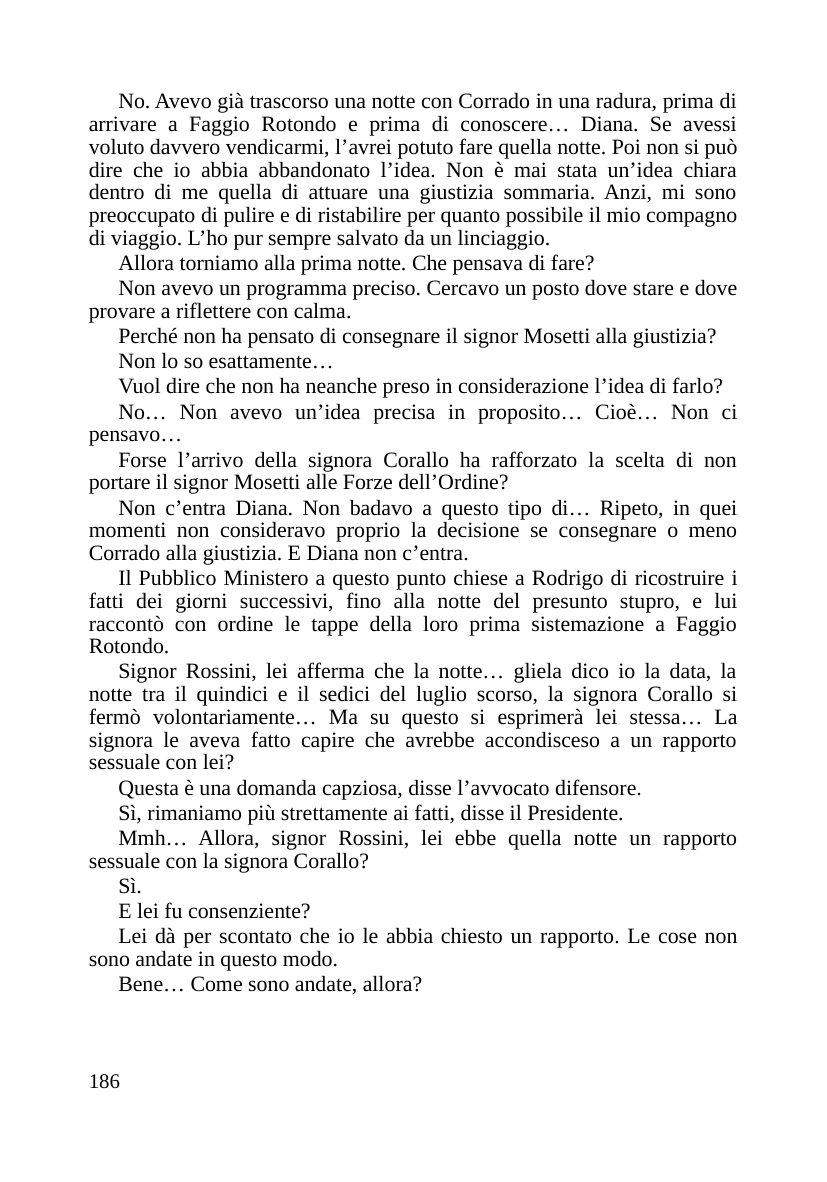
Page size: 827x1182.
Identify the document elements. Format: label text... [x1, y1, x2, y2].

text Vuol dire che non ha neanche preso in considerazione l’idea di farlo? [88, 373, 738, 399]
text Lei dà per scontato che io le abbia chiesto un rapporto. Le cose non sono andate in questo modo. [88, 923, 738, 971]
text Allora torniamo alla prima notte. Che pensava di fare? [88, 250, 738, 275]
text Non lo so esattamente… [88, 348, 738, 373]
text Forse l’arrivo della signora Corallo ha rafforzato la scelta di non portare il signor Mosetti alle Forze dell’Ordine? [88, 447, 738, 494]
text Questa è una domanda capziosa, disse l’avvocato difensore. [88, 774, 738, 800]
text Perché non ha pensato di consegnare il signor Mosetti alla giustizia? [88, 323, 738, 348]
text Sì, rimaniamo più strettamente ai fatti, disse il Presidente. [88, 800, 738, 825]
text E lei fu consenziente? [88, 898, 738, 923]
text No… Non avevo un’idea precisa in proposito… Cioè… Non ci pensavo… [88, 399, 738, 447]
text Il Pubblico Ministero a questo punto chiese a Rodrigo di ricostruire i fatti dei giorni successivi, fino alla notte del presunto stupro, e lui raccontò con ordine le tappe della loro prima sistemazione a Faggio Rotondo. [88, 565, 738, 658]
text Non avevo un programma preciso. Cercavo un posto dove stare e dove provare a riflettere con calma. [88, 275, 738, 323]
text No. Avevo già trascorso una notte con Corrado in una radura, prima di arrivare a Faggio Rotondo e prima di conoscere… Diana. Se avessi voluto davvero vendicarmi, l’avrei potuto fare quella notte. Poi non si può dire che io abbia abbandonato l’idea. Non è mai stata un’idea chiara dentro di me quella di attuare una giustizia sommaria. Anzi, mi sono preoccupato di pulire e di ristabilire per quanto possibile il mio compagno di viaggio. L’ho pur sempre salvato da un linciaggio. [88, 88, 738, 250]
text Mmh… Allora, signor Rossini, lei ebbe quella notte un rapporto sessuale con la signora Corallo? [88, 825, 738, 873]
text Bene… Come sono andate, allora? [88, 971, 738, 996]
text Non c’entra Diana. Non badavo a questo tipo di… Ripeto, in quei momenti non consideravo proprio la decisione se consegnare o meno Corrado alla giustizia. E Diana non c’entra. [88, 494, 738, 565]
text Sì. [88, 873, 738, 898]
text Signor Rossini, lei afferma che la notte… gliela dico io la data, la notte tra il quindici e il sedici del luglio scorso, la signora Corallo si fermò volontariamente… Ma su questo si esprimerà lei stessa… La signora le aveva fatto capire che avrebbe accondisceso a un rapporto sessuale con lei? [88, 658, 738, 774]
